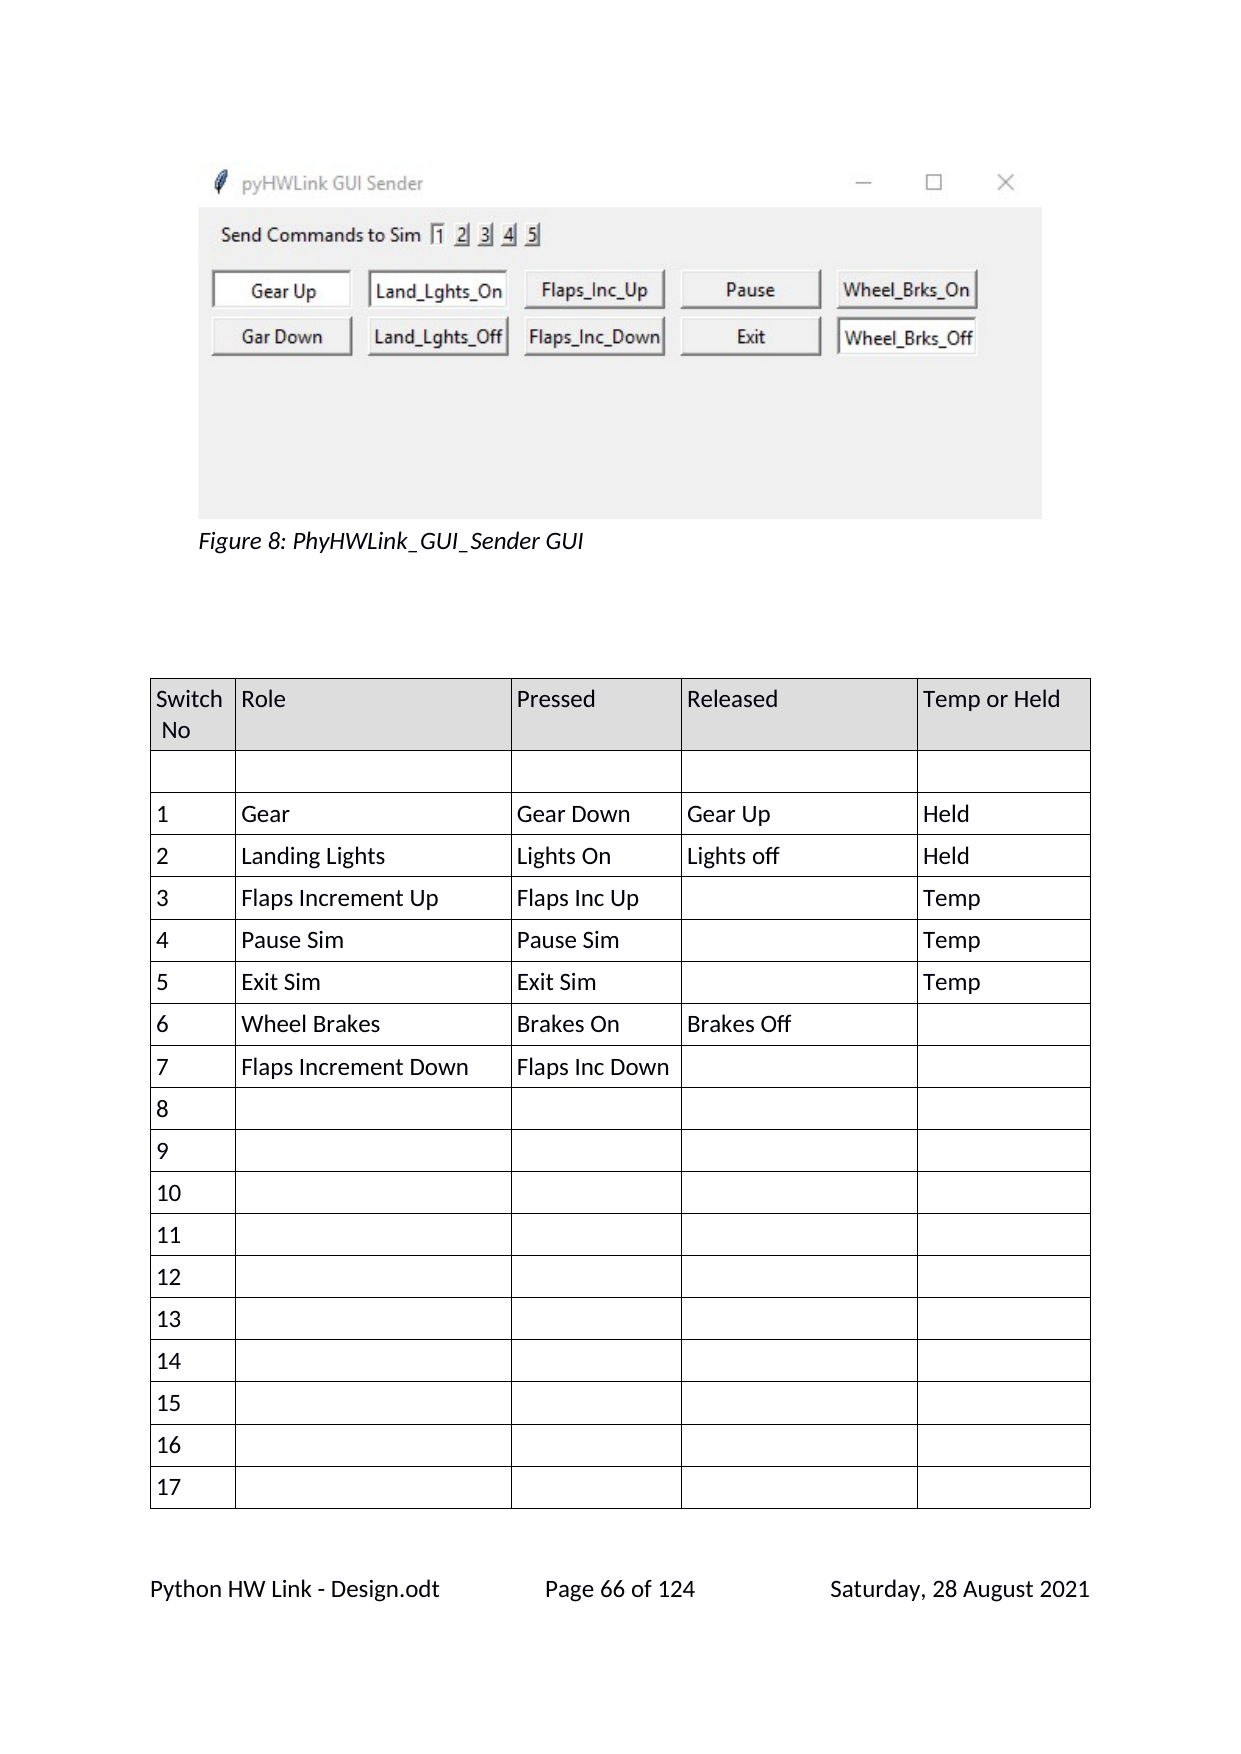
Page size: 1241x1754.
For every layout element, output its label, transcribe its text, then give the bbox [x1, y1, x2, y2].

table_cell 15 [151, 1382, 235, 1423]
text Figure 8: PhyHWLink_GUI_Sender GUI [198, 519, 1042, 556]
table_cell 12 [151, 1256, 235, 1297]
table_cell [682, 1467, 917, 1508]
table_cell 7 [151, 1046, 235, 1087]
table_cell [236, 1214, 511, 1255]
table_cell 2 [151, 835, 235, 876]
table_cell [682, 1425, 917, 1466]
table_cell Exit Sim [512, 962, 681, 1003]
table_cell Held [918, 835, 1090, 876]
table_cell [236, 1172, 511, 1213]
table_cell Brakes On [512, 1004, 681, 1045]
table_cell [918, 1046, 1090, 1087]
table_cell Flaps Inc Down [512, 1046, 681, 1087]
table_cell [236, 751, 511, 792]
table_cell [512, 1382, 681, 1423]
table_cell [682, 1214, 917, 1255]
table_cell 17 [151, 1467, 235, 1508]
table_cell [918, 1214, 1090, 1255]
table_cell [236, 1298, 511, 1339]
table_header Role [236, 679, 511, 750]
table_cell 16 [151, 1425, 235, 1466]
table_header Switch No [151, 679, 235, 750]
table_cell 8 [151, 1088, 235, 1129]
table_cell [918, 1382, 1090, 1423]
table_cell Held [918, 793, 1090, 834]
table_cell Exit Sim [236, 962, 511, 1003]
table_cell [236, 1256, 511, 1297]
table_cell [918, 751, 1090, 792]
table_cell 6 [151, 1004, 235, 1045]
table_cell [682, 1256, 917, 1297]
table_cell [512, 1130, 681, 1171]
table_cell [918, 1340, 1090, 1381]
table_cell 10 [151, 1172, 235, 1213]
table_cell [682, 1340, 917, 1381]
table_cell [151, 751, 235, 792]
table_cell [236, 1382, 511, 1423]
table_cell Temp [918, 920, 1090, 961]
table_cell [236, 1467, 511, 1508]
table_cell Landing Lights [236, 835, 511, 876]
table_cell [512, 1172, 681, 1213]
table_cell Flaps Increment Up [236, 877, 511, 918]
table_cell [682, 920, 917, 961]
table_cell [918, 1256, 1090, 1297]
table_cell Lights On [512, 835, 681, 876]
table_cell 4 [151, 920, 235, 961]
table_cell [236, 1425, 511, 1466]
table_cell Pause Sim [512, 920, 681, 961]
table_cell [918, 1172, 1090, 1213]
table_cell [682, 962, 917, 1003]
table_cell [512, 1425, 681, 1466]
table_cell [682, 1088, 917, 1129]
table_header Pressed [512, 679, 681, 750]
table_cell [236, 1340, 511, 1381]
table_cell Flaps Inc Up [512, 877, 681, 918]
table_cell Gear Down [512, 793, 681, 834]
table_cell [918, 1130, 1090, 1171]
table_cell Gear [236, 793, 511, 834]
table_cell Gear Up [682, 793, 917, 834]
table_cell Temp [918, 962, 1090, 1003]
table_cell [682, 1172, 917, 1213]
table_cell [512, 1214, 681, 1255]
table_cell [682, 1382, 917, 1423]
table_cell [918, 1088, 1090, 1129]
table_cell 5 [151, 962, 235, 1003]
table_cell Temp [918, 877, 1090, 918]
table_cell [512, 1340, 681, 1381]
table_cell [682, 1130, 917, 1171]
table_cell 14 [151, 1340, 235, 1381]
table_cell [512, 1298, 681, 1339]
table_cell [236, 1130, 511, 1171]
table_cell [918, 1425, 1090, 1466]
table_cell [236, 1088, 511, 1129]
table_cell [918, 1467, 1090, 1508]
table_cell [512, 1088, 681, 1129]
table_cell Brakes Off [682, 1004, 917, 1045]
table_cell [512, 1467, 681, 1508]
table_cell Pause Sim [236, 920, 511, 961]
table_cell 3 [151, 877, 235, 918]
table_header Released [682, 679, 917, 750]
table_header Temp or Held [918, 679, 1090, 750]
table_cell [682, 1298, 917, 1339]
table_cell Lights off [682, 835, 917, 876]
table_cell 9 [151, 1130, 235, 1171]
table_cell [918, 1298, 1090, 1339]
table_cell [512, 751, 681, 792]
table_cell [682, 1046, 917, 1087]
table_cell Flaps Increment Down [236, 1046, 511, 1087]
table_cell [918, 1004, 1090, 1045]
table_cell [512, 1256, 681, 1297]
picture [198, 162, 1042, 519]
table_cell [682, 877, 917, 918]
table_cell Wheel Brakes [236, 1004, 511, 1045]
table_cell 11 [151, 1214, 235, 1255]
table_cell 1 [151, 793, 235, 834]
table_cell 13 [151, 1298, 235, 1339]
table_cell [682, 751, 917, 792]
